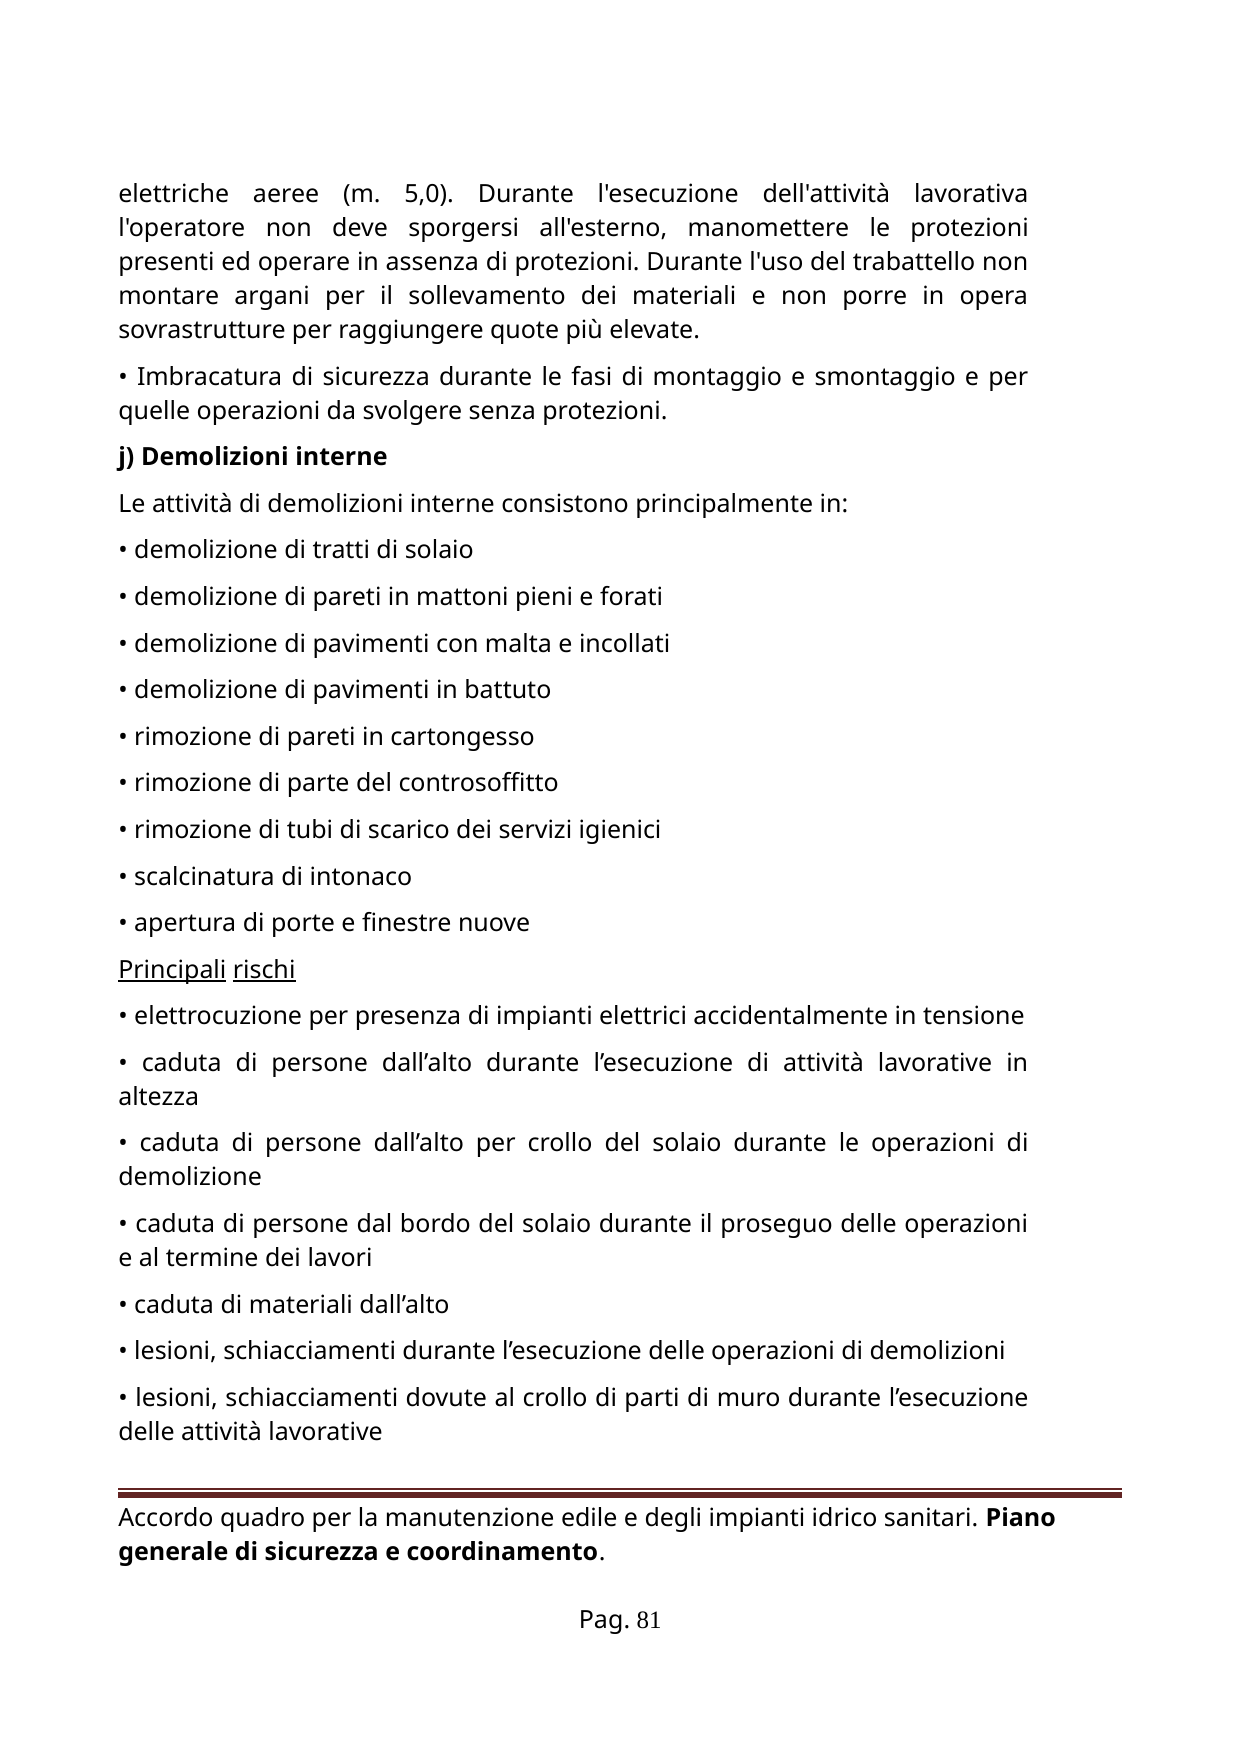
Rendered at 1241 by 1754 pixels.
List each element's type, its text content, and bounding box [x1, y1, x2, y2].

text • scalcinatura di intonaco [118, 858, 1029, 892]
text Principali rischi [118, 951, 1029, 985]
text elettriche aeree (m. 5,0). Durante l'esecuzione dell'attività lavorativa l'operatore non deve sporgersi all'esterno, manomettere le protezioni presenti ed operare in assenza di protezioni. Durante l'uso del trabattello non montare argani per il sollevamento dei materiali e non porre in opera sovrastrutture per raggiungere quote più elevate. [118, 176, 1029, 346]
text • lesioni, schiacciamenti durante l’esecuzione delle operazioni di demolizioni [118, 1333, 1029, 1367]
text Le attività di demolizioni interne consistono principalmente in: [118, 486, 1029, 520]
text • rimozione di pareti in cartongesso [118, 718, 1029, 752]
text • lesioni, schiacciamenti dovute al crollo di parti di muro durante l’esecuzione delle attività lavorative [118, 1379, 1029, 1447]
text • caduta di persone dall’alto per crollo del solaio durante le operazioni di demolizione [118, 1125, 1029, 1193]
text • rimozione di tubi di scarico dei servizi igienici [118, 812, 1029, 846]
text • Imbracatura di sicurezza durante le fasi di montaggio e smontaggio e per quelle operazioni da svolgere senza protezioni. [118, 358, 1029, 427]
text • caduta di persone dall’alto durante l’esecuzione di attività lavorative in altezza [118, 1044, 1029, 1112]
text • demolizione di pareti in mattoni pieni e forati [118, 579, 1029, 613]
text • demolizione di tratti di solaio [118, 532, 1029, 566]
text • demolizione di pavimenti con malta e incollati [118, 625, 1029, 659]
text j) Demolizioni interne [118, 439, 1029, 473]
text • rimozione di parte del controsoffitto [118, 765, 1029, 799]
text • apertura di porte e finestre nuove [118, 905, 1029, 939]
text • demolizione di pavimenti in battuto [118, 672, 1029, 706]
text • caduta di persone dal bordo del solaio durante il proseguo delle operazioni e al termine dei lavori [118, 1206, 1029, 1274]
text • caduta di materiali dall’alto [118, 1286, 1029, 1320]
text • elettrocuzione per presenza di impianti elettrici accidentalmente in tensione [118, 998, 1029, 1032]
